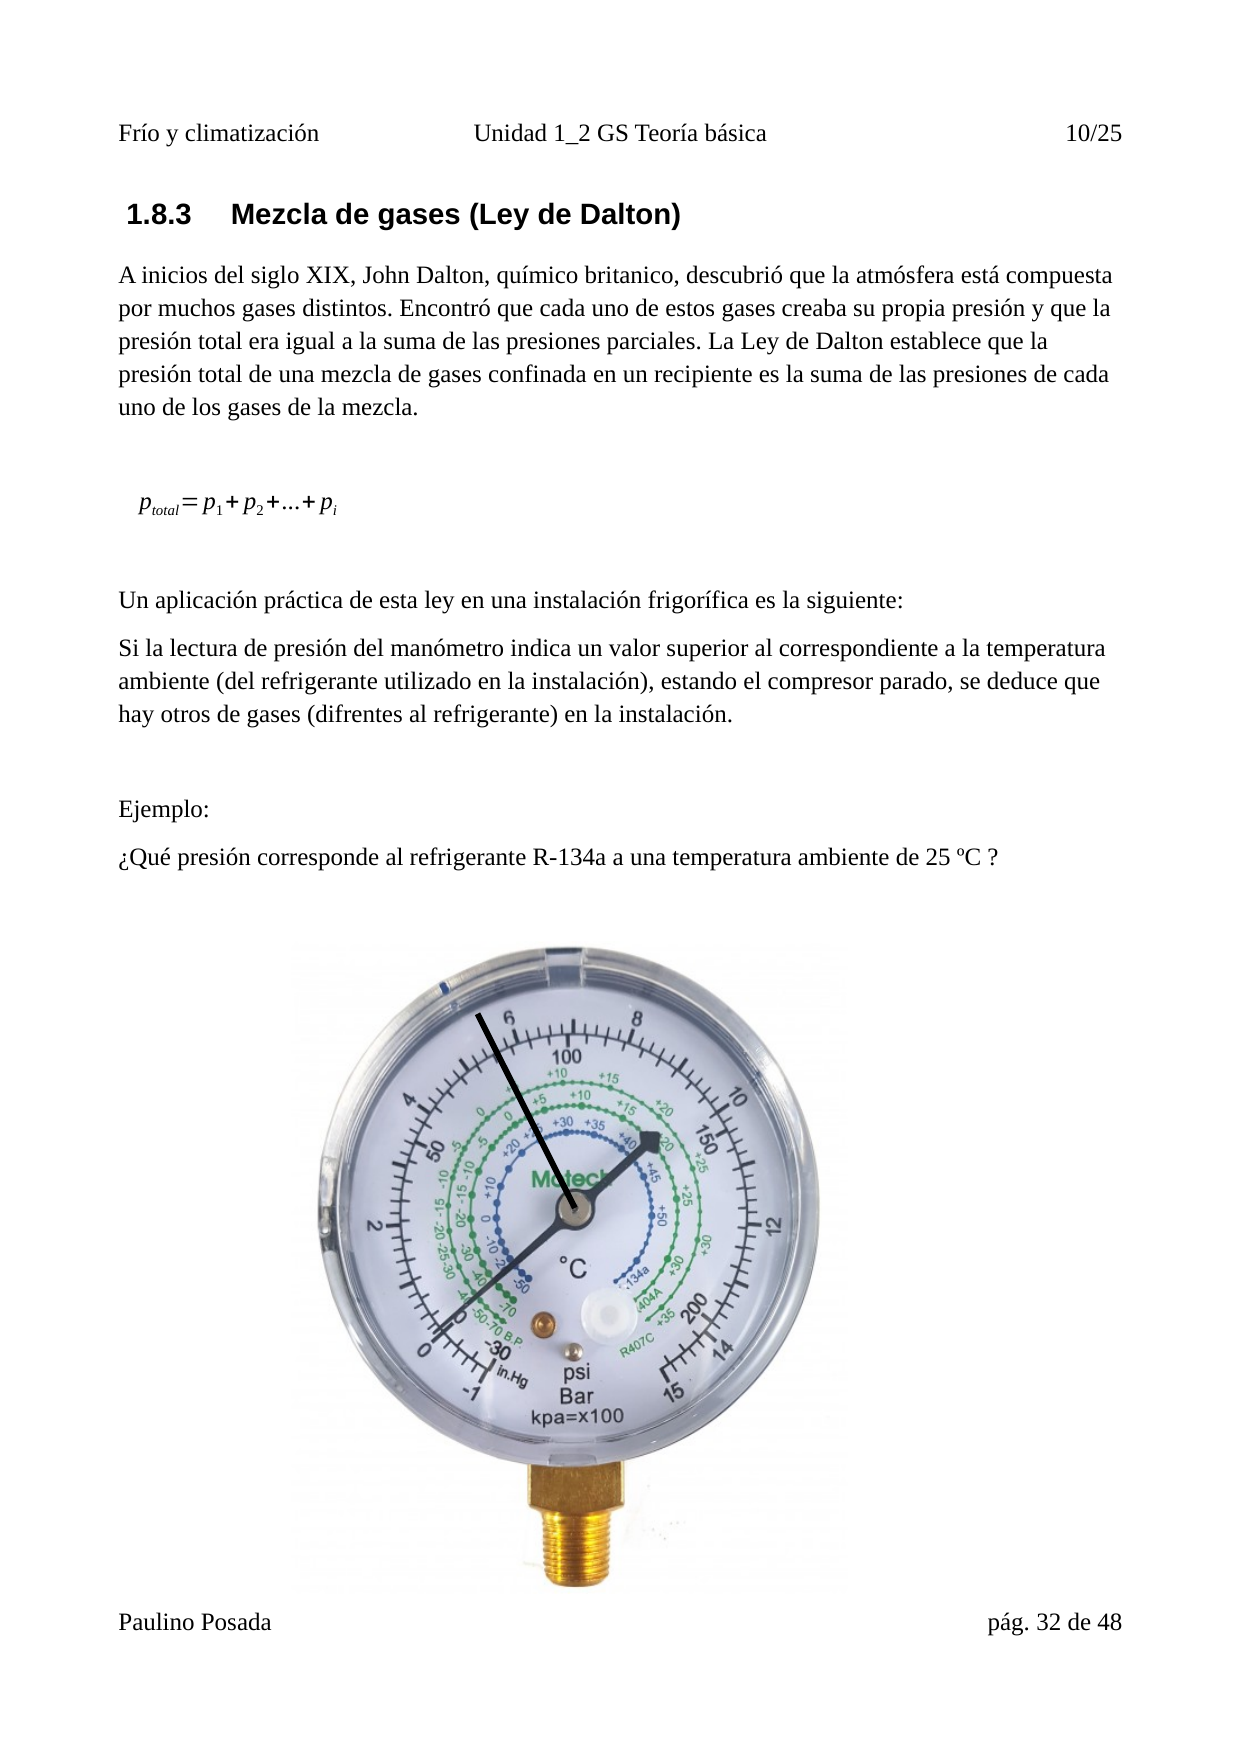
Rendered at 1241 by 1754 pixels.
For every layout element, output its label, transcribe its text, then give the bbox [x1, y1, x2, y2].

text Ejemplo: [118, 794, 1122, 823]
text Si la lectura de presión del manómetro indica un valor superior al correspondiente a la temperatura ambiente (del refrigerante utilizado en la instalación), estando el compresor parado, se deduce que hay otros de gases (difrentes al refrigerante) en la instalación. [118, 633, 1122, 728]
text A inicios del siglo XIX, John Dalton, químico britanico, descubrió que la atmósfera está compuesta por muchos gases distintos. Encontró que cada uno de estos gases creaba su propia presión y que la presión total era igual a la suma de las presiones parciales. La Ley de Dalton establece que la presión total de una mezcla de gases confinada en un recipiente es la suma de las presiones de cada uno de los gases de la mezcla. [118, 260, 1122, 421]
text Un aplicación práctica de esta ley en una instalación frigorífica es la siguiente: [118, 585, 1122, 614]
subtitle Mezcla de gases (Ley de Dalton) [118, 197, 1122, 231]
picture [283, 941, 858, 1594]
text ¿Qué presión corresponde al refrigerante R-134a a una temperatura ambiente de 25 ºC ? [118, 842, 1122, 871]
